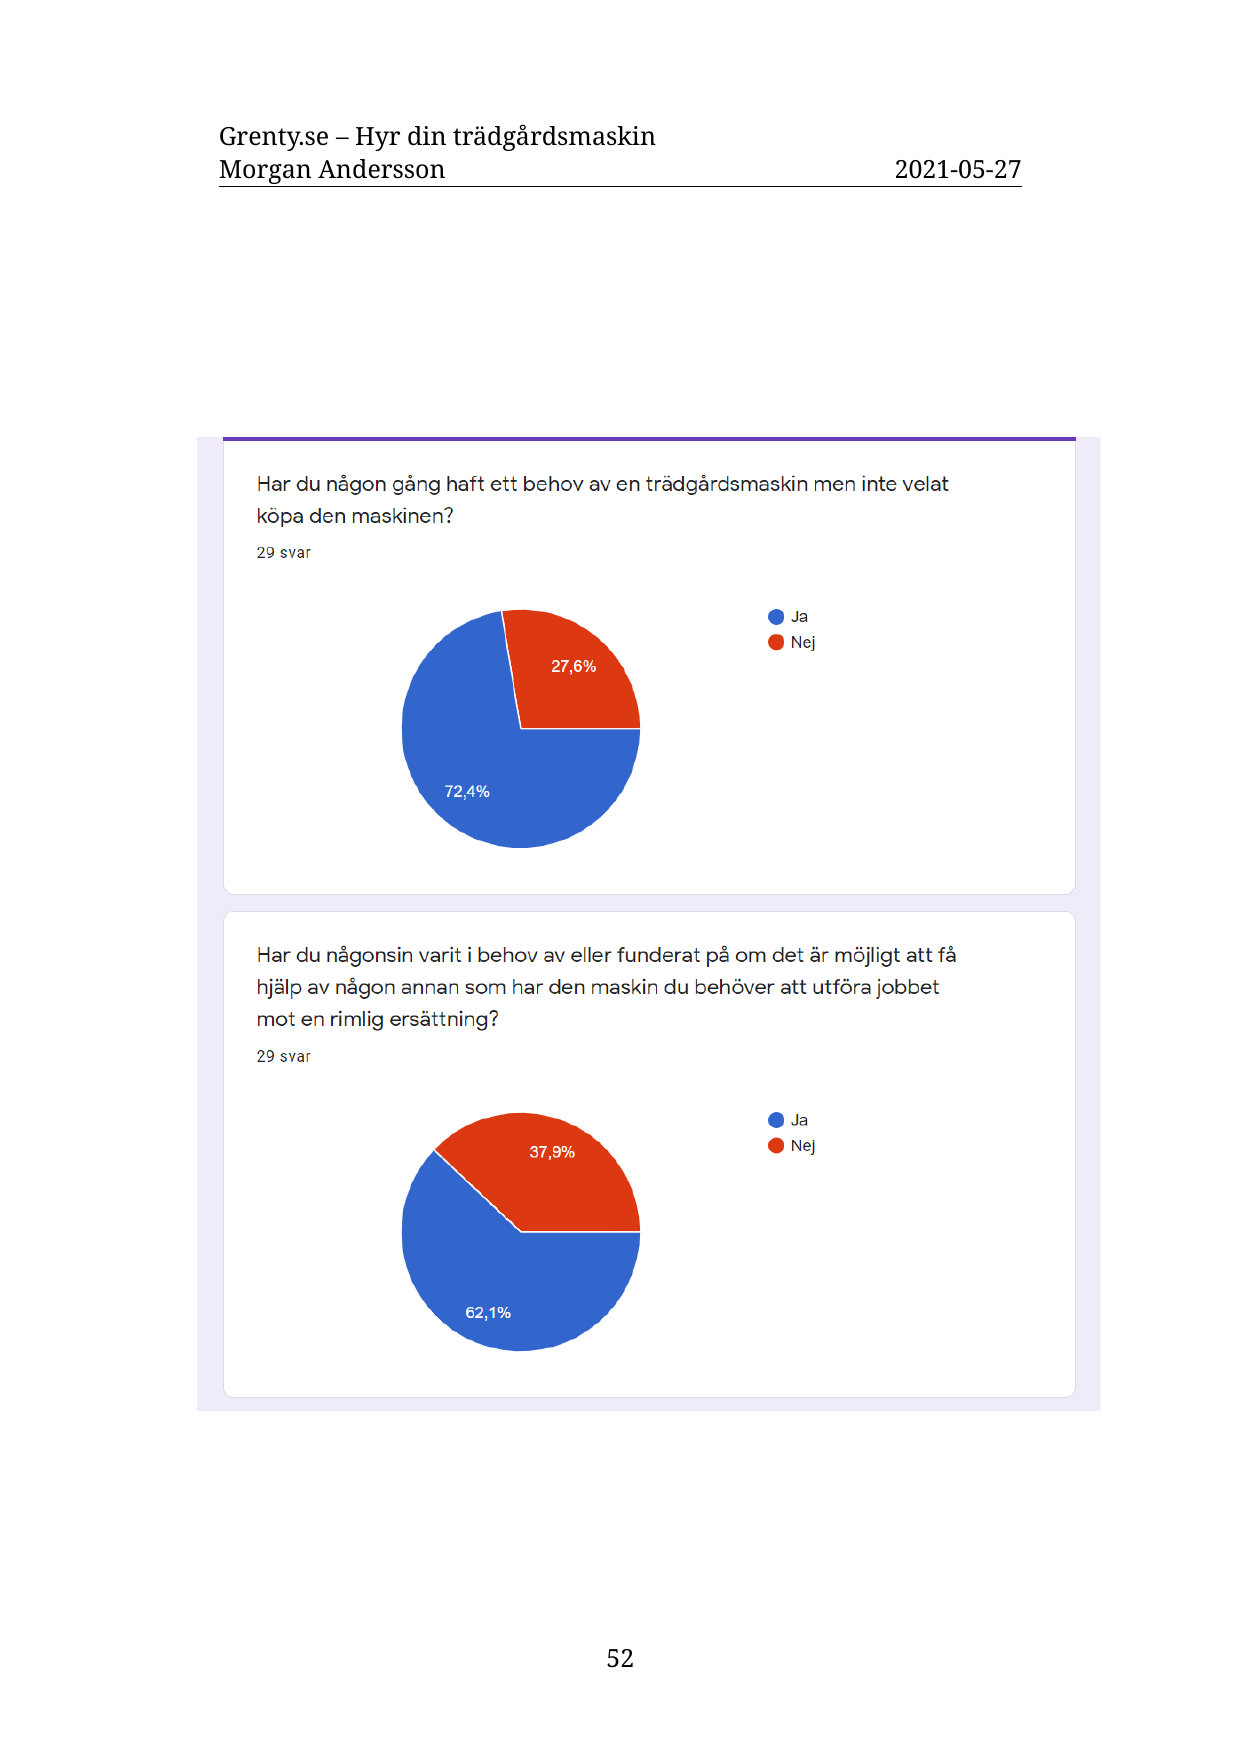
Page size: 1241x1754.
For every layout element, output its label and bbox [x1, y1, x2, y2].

picture [196, 437, 1101, 1411]
